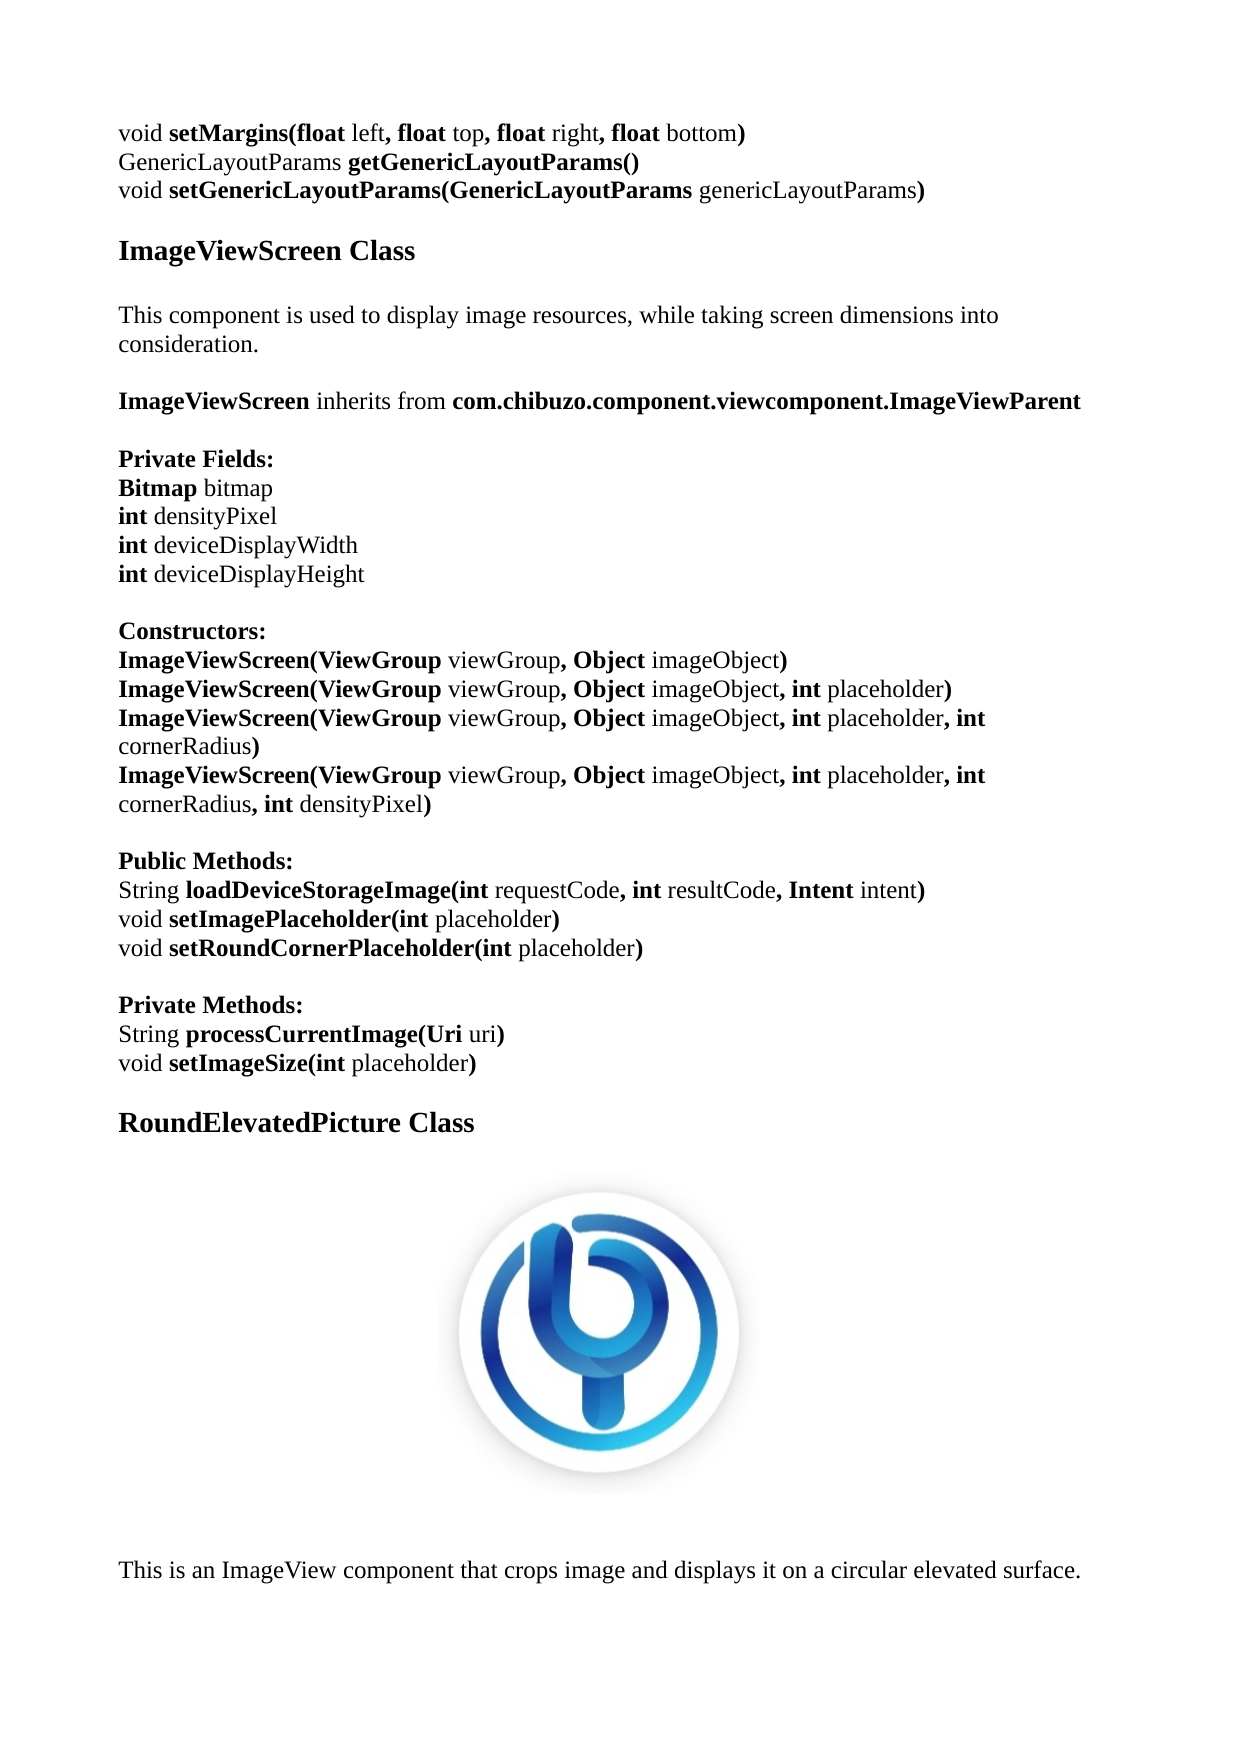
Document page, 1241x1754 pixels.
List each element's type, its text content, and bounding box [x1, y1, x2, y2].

text String processCurrentImage(Uri uri) [118, 1019, 1122, 1048]
text int deviceDisplayWidth [118, 530, 1122, 559]
text ImageViewScreen inherits from com.chibuzo.component.viewcomponent.ImageViewParent [118, 386, 1122, 415]
text ImageViewScreen Class [118, 233, 1122, 267]
text Constructors: [118, 616, 1122, 645]
text void setMargins(float left, float top, float right, float bottom) [118, 118, 1122, 147]
text ImageViewScreen(ViewGroup viewGroup, Object imageObject, int placeholder) [118, 674, 1122, 703]
text int densityPixel [118, 501, 1122, 530]
text void setGenericLayoutParams(GenericLayoutParams genericLayoutParams) [118, 176, 1122, 204]
text GenericLayoutParams getGenericLayoutParams() [118, 147, 1122, 176]
text void setRoundCornerPlaceholder(int placeholder) [118, 933, 1122, 961]
text void setImagePlaceholder(int placeholder) [118, 904, 1122, 933]
text This is an ImageView component that crops image and displays it on a circular elevated surface. [118, 1556, 1122, 1584]
text Bitmap bitmap [118, 473, 1122, 501]
text ImageViewScreen(ViewGroup viewGroup, Object imageObject, int placeholder, int cornerRadius, int densityPixel) [118, 760, 1122, 818]
text ImageViewScreen(ViewGroup viewGroup, Object imageObject, int placeholder, int cornerRadius) [118, 703, 1122, 760]
text Public Methods: [118, 846, 1122, 875]
text String loadDeviceStorageImage(int requestCode, int resultCode, Intent intent) [118, 875, 1122, 904]
text Private Fields: [118, 444, 1122, 473]
text RoundElevatedPicture Class [118, 1105, 1122, 1139]
text Private Methods: [118, 990, 1122, 1019]
text int deviceDisplayHeight [118, 559, 1122, 588]
text ImageViewScreen(ViewGroup viewGroup, Object imageObject) [118, 645, 1122, 674]
picture [405, 1153, 792, 1522]
text This component is used to display image resources, while taking screen dimensions into consideration. [118, 300, 1122, 358]
text void setImageSize(int placeholder) [118, 1048, 1122, 1076]
